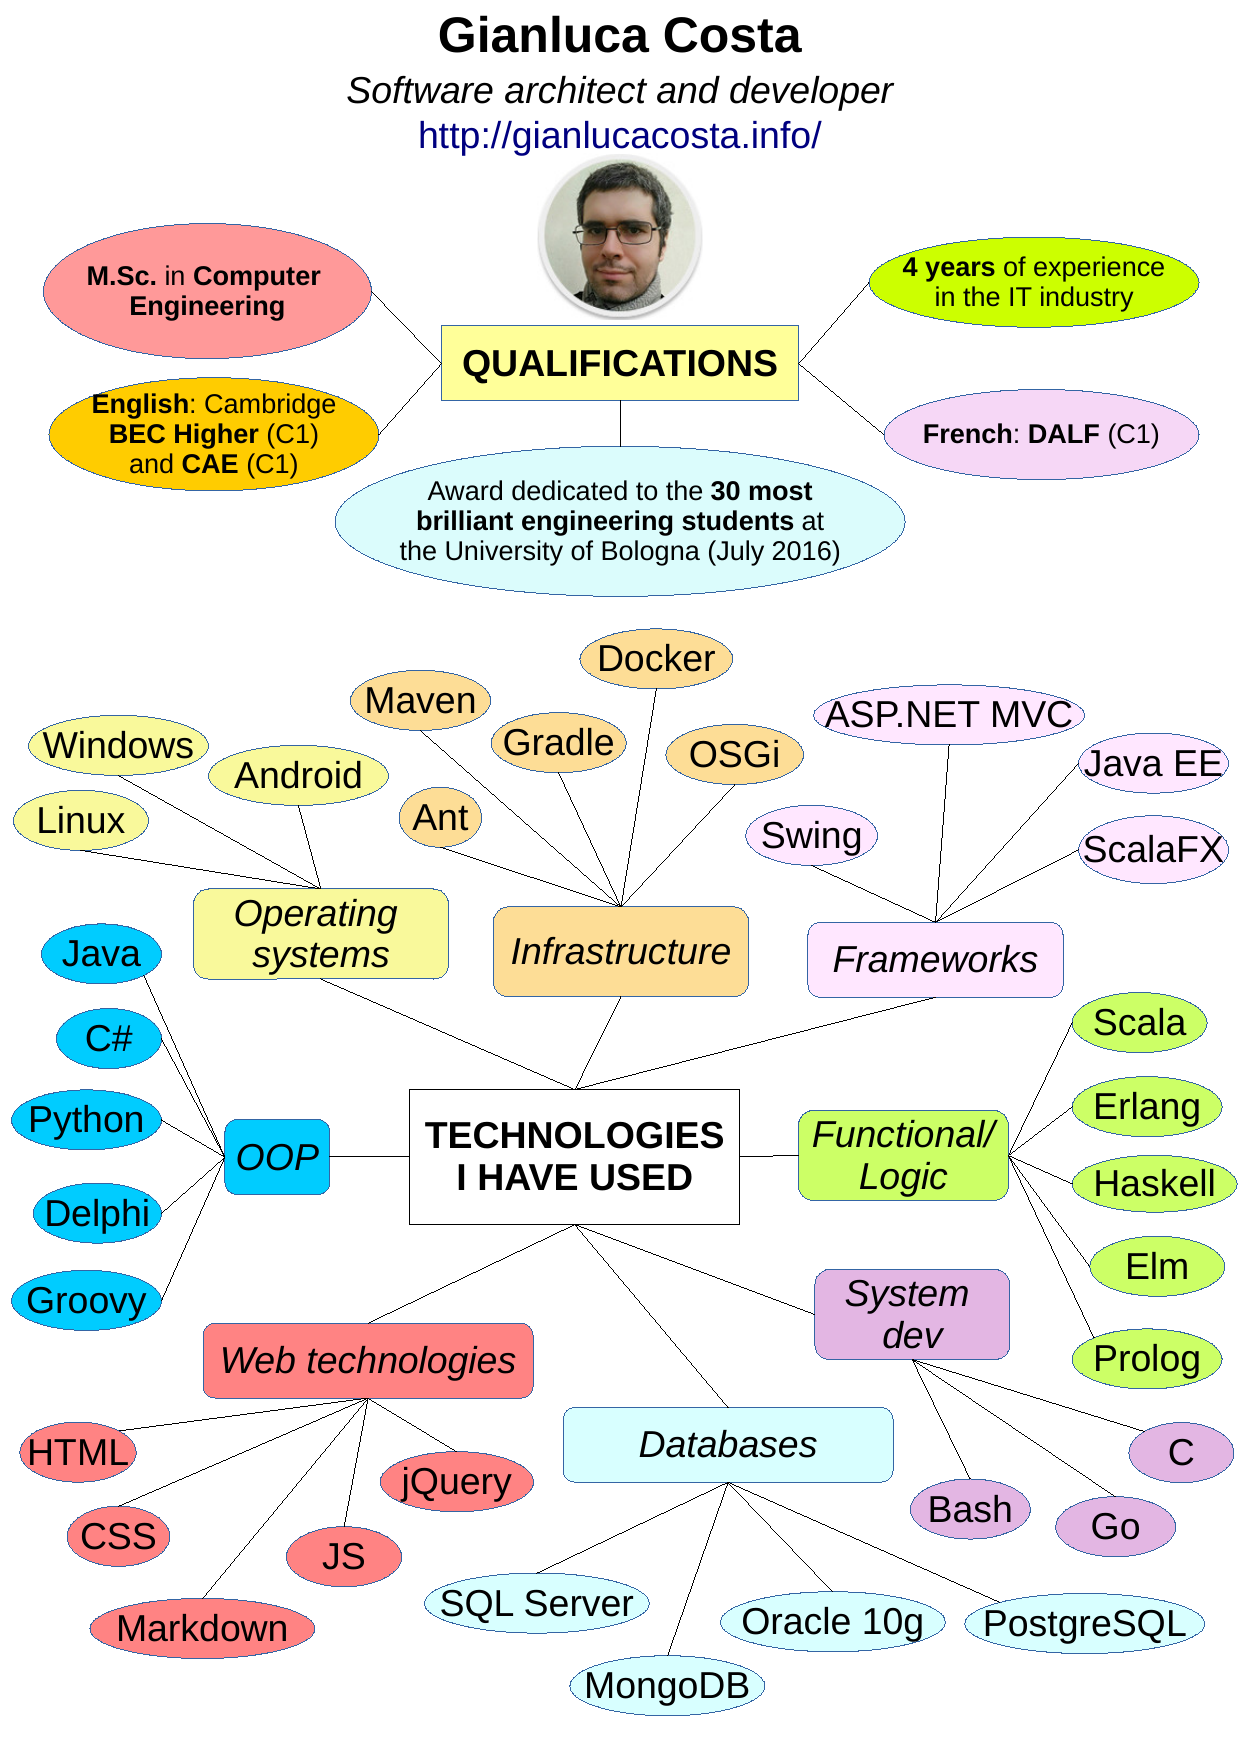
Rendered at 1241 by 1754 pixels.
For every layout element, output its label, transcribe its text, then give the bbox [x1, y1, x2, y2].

text_box Python [11, 1089, 162, 1150]
text_box Android [208, 745, 389, 806]
text_box OSGi [665, 724, 804, 785]
text_box QUALIFICATIONS [441, 325, 799, 401]
text_box Java [41, 923, 162, 984]
text_box Infrastructure [493, 906, 749, 997]
text_box OOP [224, 1119, 330, 1195]
text_box Groovy [11, 1270, 162, 1331]
text_box M.Sc. in Computer Engineering [43, 223, 372, 359]
text_box Linux [13, 790, 149, 851]
text_box Gianluca Costa [423, 0, 817, 61]
text_box MongoDB [569, 1655, 765, 1716]
text_box 4 years of experience in the IT industry [869, 237, 1200, 328]
text_box Prolog [1072, 1328, 1223, 1389]
text_box Ant [399, 787, 482, 848]
text_box C [1128, 1422, 1234, 1483]
text_box Elm [1089, 1236, 1225, 1297]
text_box Scala [1072, 992, 1208, 1053]
text_box Web technologies [203, 1323, 534, 1399]
text_box Go [1055, 1496, 1176, 1557]
text_box Operating systems [193, 888, 449, 980]
text_box C# [56, 1008, 162, 1069]
text_box JS [286, 1526, 402, 1587]
text_box ScalaFX [1078, 815, 1229, 884]
text_box Gradle [491, 712, 627, 773]
text_box Erlang [1072, 1076, 1223, 1137]
text_box Windows [28, 715, 209, 776]
text_box jQuery [380, 1451, 534, 1512]
text_box Markdown [89, 1598, 315, 1659]
text_box Databases [563, 1407, 894, 1483]
text_box French: DALF (C1) [884, 389, 1200, 480]
text_box Functional/ Logic [798, 1110, 1009, 1201]
text_box HTML [19, 1422, 137, 1483]
text_box English: Cambridge BEC Higher (C1) and CAE (C1) [48, 377, 379, 491]
text_box CSS [67, 1506, 170, 1567]
text_box TECHNOLOGIES I HAVE USED [409, 1089, 740, 1225]
text_box Swing [745, 805, 878, 866]
text_box Bash [910, 1478, 1031, 1540]
text_box http://gianlucacosta.info/ [403, 106, 837, 164]
text_box Java EE [1078, 733, 1229, 794]
text_box Frameworks [807, 922, 1064, 998]
text_box Software architect and developer [331, 61, 909, 119]
text_box Haskell [1072, 1155, 1238, 1213]
text_box ASP.NET MVC [813, 684, 1085, 745]
text_box Delphi [33, 1183, 162, 1244]
text_box Maven [350, 670, 491, 731]
text_box SQL Server [424, 1573, 650, 1634]
text_box PostgreSQL [964, 1593, 1205, 1654]
picture [537, 153, 703, 320]
text_box System dev [814, 1269, 1010, 1360]
text_box Docker [579, 628, 733, 689]
text_box Award dedicated to the 30 most brilliant engineering students at the University of Bologna (July 2016) [335, 446, 906, 597]
text_box Oracle 10g [720, 1591, 946, 1652]
